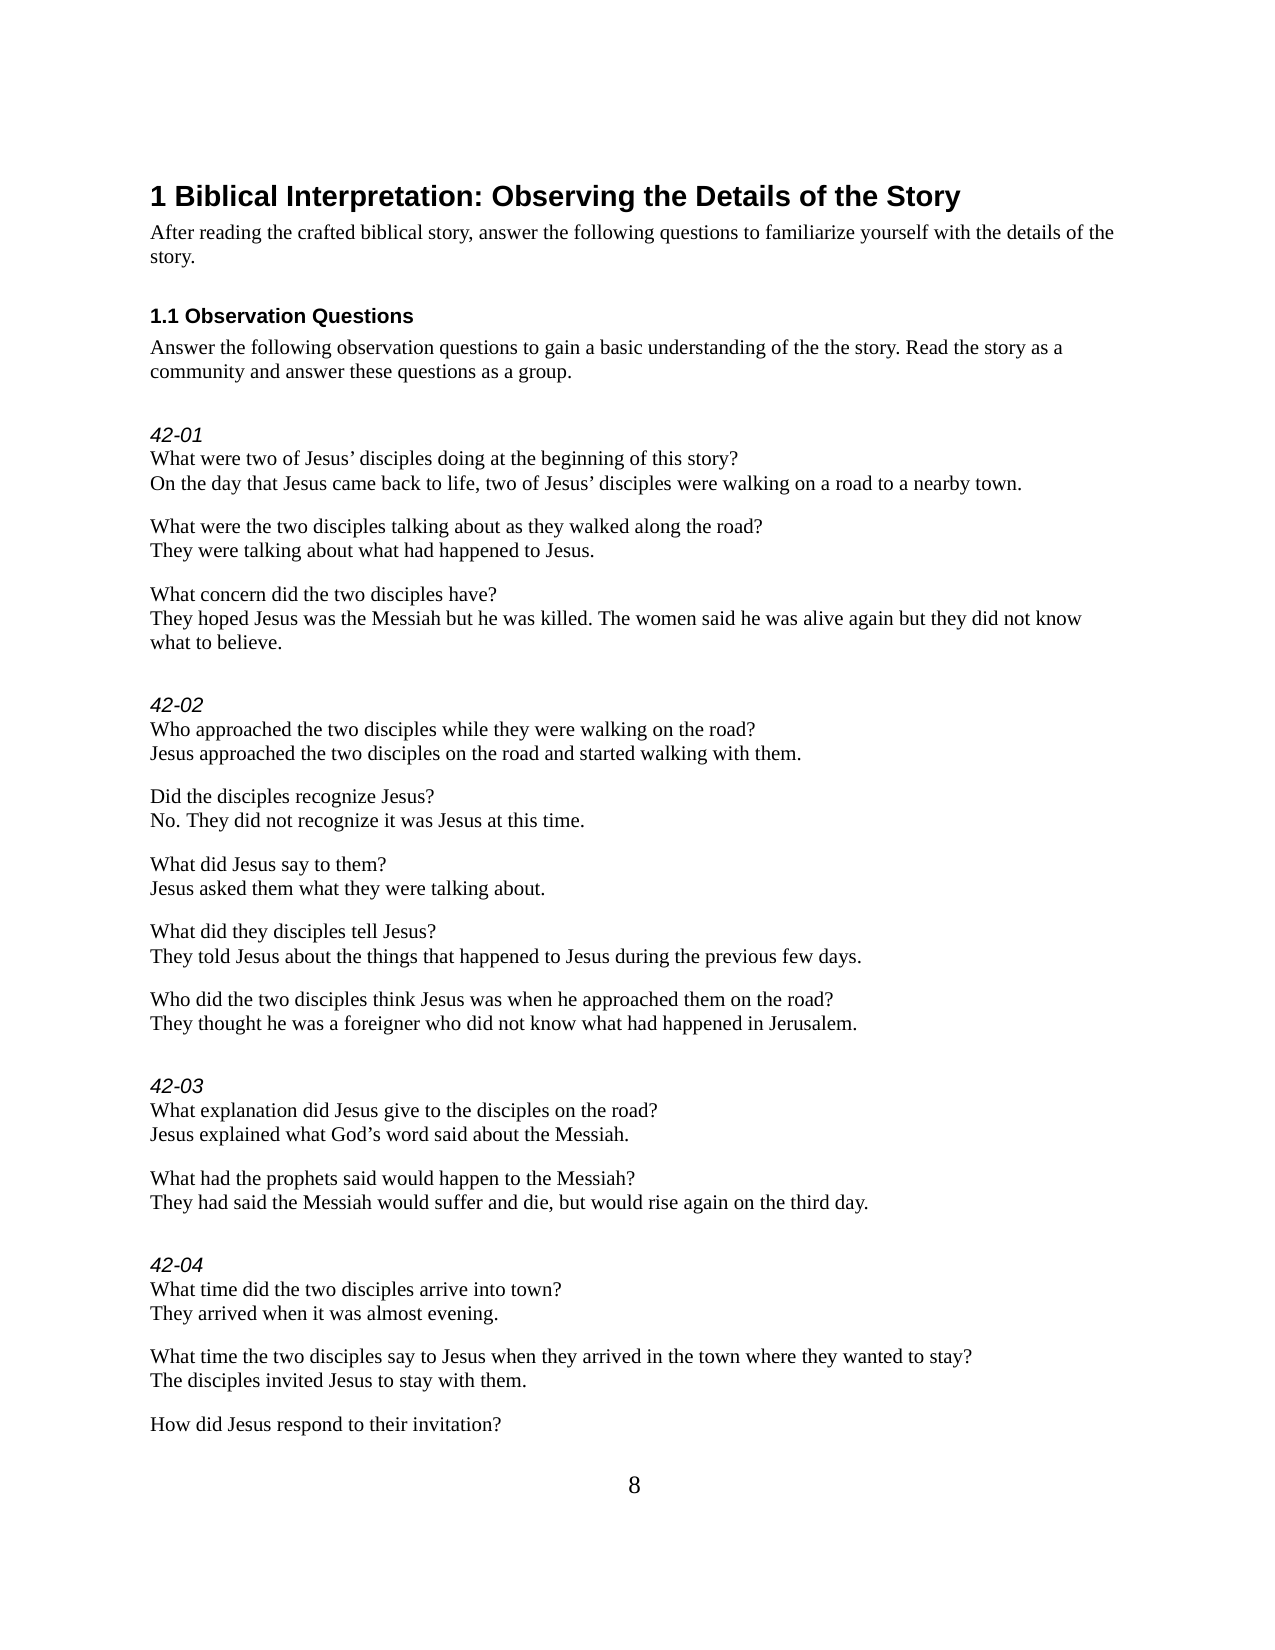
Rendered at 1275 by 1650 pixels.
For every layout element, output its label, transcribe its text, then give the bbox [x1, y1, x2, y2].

subtitle 42-04 [150, 1253, 1125, 1277]
text What did they disciples tell Jesus? They told Jesus about the things that happened to Jesus during the previous few days. [150, 919, 1125, 968]
text After reading the crafted biblical story, answer the following questions to familiarize yourself with the details of the story. [150, 220, 1125, 268]
text What time did the two disciples arrive into town? They arrived when it was almost evening. [150, 1277, 1125, 1325]
text What were the two disciples talking about as they walked along the road? They were talking about what had happened to Jesus. [150, 514, 1125, 562]
text What had the prophets said would happen to the Messiah? They had said the Messiah would suffer and die, but would rise again on the third day. [150, 1166, 1125, 1214]
subtitle 42-02 [150, 693, 1125, 717]
subtitle 42-01 [150, 422, 1125, 446]
text Did the disciples recognize Jesus? No. They did not recognize it was Jesus at this time. [150, 784, 1125, 832]
text What concern did the two disciples have? They hoped Jesus was the Messiah but he was killed. The women said he was alive again but they did not know what to believe. [150, 582, 1125, 654]
subtitle 1 Biblical Interpretation: Observing the Details of the Story [150, 179, 1125, 212]
text What were two of Jesus’ disciples doing at the beginning of this story? On the day that Jesus came back to life, two of Jesus’ disciples were walking on a road to a nearby town. [150, 446, 1125, 494]
text Who did the two disciples think Jesus was when he approached them on the road? They thought he was a foreigner who did not know what had happened in Jerusalem. [150, 987, 1125, 1035]
text What explanation did Jesus give to the disciples on the road? Jesus explained what God’s word said about the Messiah. [150, 1098, 1125, 1146]
text What time the two disciples say to Jesus when they arrived in the town where they wanted to stay? The disciples invited Jesus to stay with them. [150, 1344, 1125, 1392]
text Answer the following observation questions to gain a basic understanding of the the story. Read the story as a community and answer these questions as a group. [150, 335, 1125, 383]
text How did Jesus respond to their invitation? [150, 1412, 1125, 1436]
subtitle 1.1 Observation Questions [150, 304, 1125, 328]
text Who approached the two disciples while they were walking on the road? Jesus approached the two disciples on the road and started walking with them. [150, 717, 1125, 765]
subtitle 42-03 [150, 1074, 1125, 1098]
text What did Jesus say to them? Jesus asked them what they were talking about. [150, 852, 1125, 900]
